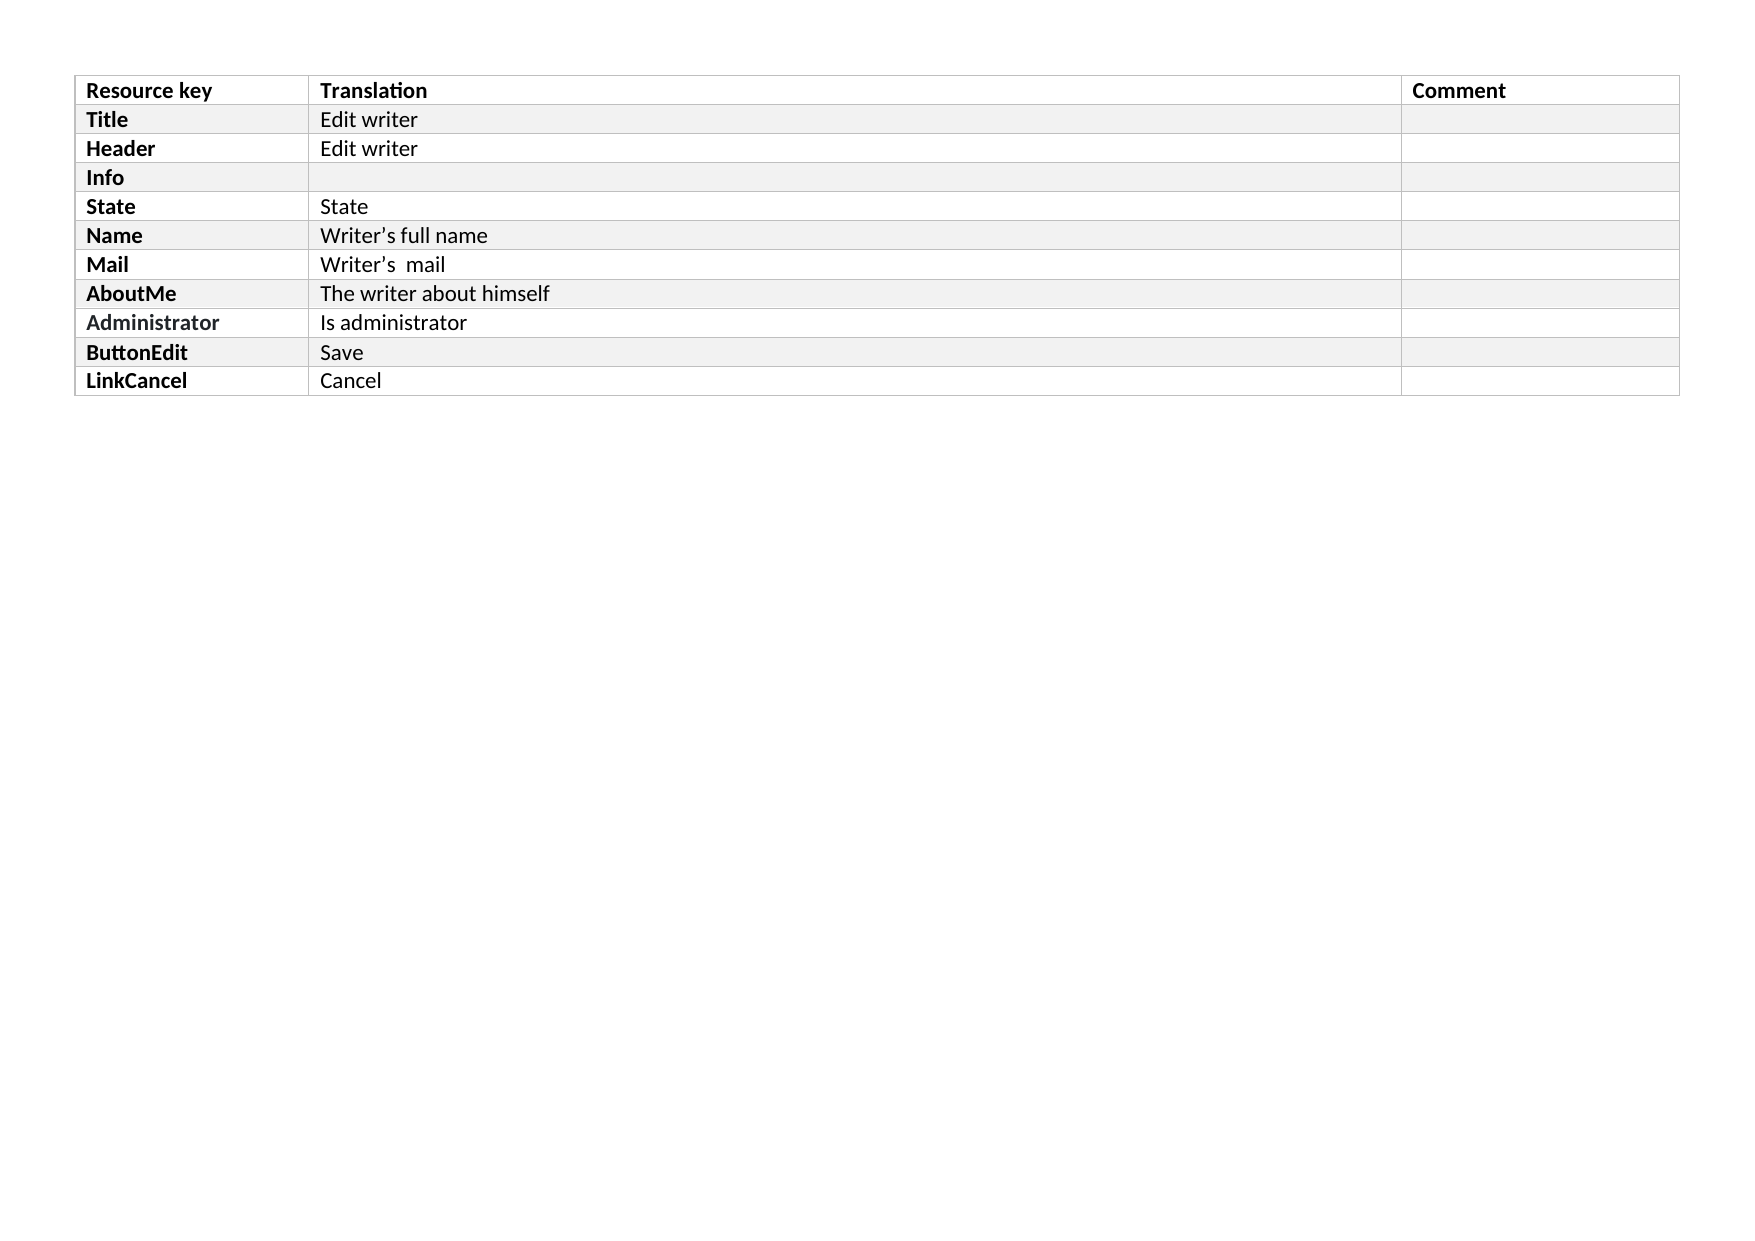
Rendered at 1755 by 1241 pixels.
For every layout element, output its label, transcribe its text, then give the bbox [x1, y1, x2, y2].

table_cell State [76, 192, 308, 220]
table_cell Info [76, 163, 308, 191]
table_header Translation [309, 76, 1401, 104]
table_cell Save [309, 338, 1401, 366]
table_cell [1402, 338, 1679, 366]
table_cell ButtonEdit [76, 338, 308, 366]
table_cell [1402, 221, 1679, 249]
table_cell [309, 163, 1401, 191]
table_cell Writer’s full name [309, 221, 1401, 249]
table_cell [1402, 163, 1679, 191]
table_cell Edit writer [309, 105, 1401, 133]
table_cell Mail [76, 250, 308, 278]
table_cell [1402, 280, 1679, 307]
table_cell Name [76, 221, 308, 249]
table_header Comment [1402, 76, 1679, 104]
table_cell The writer about himself [309, 280, 1401, 307]
table_cell Administrator [76, 309, 308, 337]
table_cell [1402, 192, 1679, 220]
table_header Resource key [76, 76, 308, 104]
table_cell Is administrator [309, 309, 1401, 337]
table_cell [1402, 134, 1679, 162]
table_cell [1402, 367, 1679, 395]
table_cell Writer’s mail [309, 250, 1401, 278]
table_cell Title [76, 105, 308, 133]
table_cell AboutMe [76, 280, 308, 307]
table_cell Header [76, 134, 308, 162]
table_cell Edit writer [309, 134, 1401, 162]
table_cell [1402, 250, 1679, 278]
table_cell [1402, 105, 1679, 133]
table_cell [1402, 309, 1679, 337]
table_cell Cancel [309, 367, 1401, 395]
table_cell LinkCancel [76, 367, 308, 395]
table_cell State [309, 192, 1401, 220]
